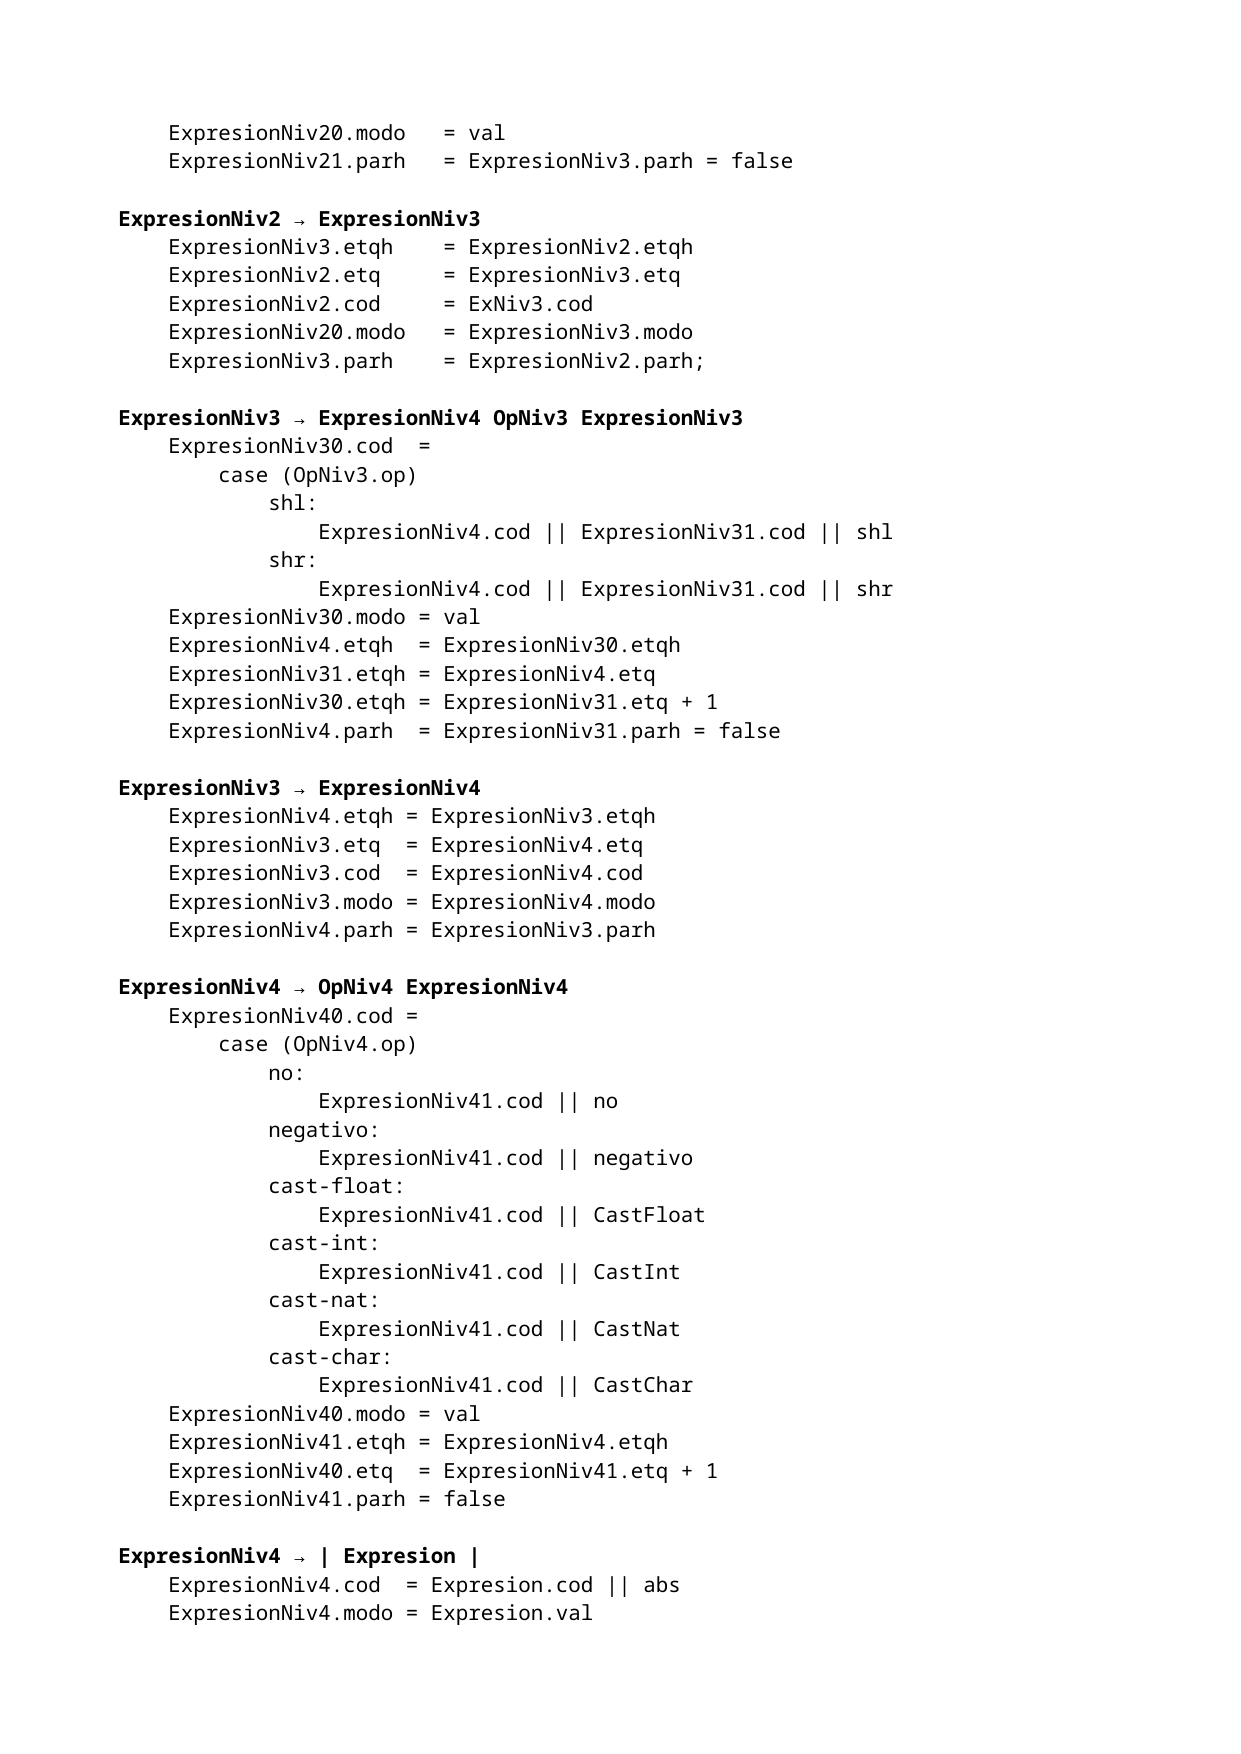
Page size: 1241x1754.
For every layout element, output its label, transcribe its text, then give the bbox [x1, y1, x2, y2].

text case (OpNiv3.op) [118, 460, 1122, 488]
text ExpresionNiv21.parh = ExpresionNiv3.parh = false [118, 147, 1122, 175]
text ExpresionNiv4 → OpNiv4 ExpresionNiv4 [118, 972, 1122, 1001]
text cast-float: [118, 1172, 1122, 1200]
text ExpresionNiv31.etqh = ExpresionNiv4.etq [118, 659, 1122, 687]
text negativo: [118, 1115, 1122, 1143]
text ExpresionNiv4.cod = Expresion.cod || abs [118, 1570, 1122, 1598]
text ExpresionNiv41.parh = false [118, 1484, 1122, 1513]
text ExpresionNiv41.etqh = ExpresionNiv4.etqh [118, 1427, 1122, 1456]
text cast-nat: [118, 1285, 1122, 1314]
text ExpresionNiv3.cod = ExpresionNiv4.cod [118, 858, 1122, 887]
text shl: [118, 488, 1122, 517]
text ExpresionNiv3.etqh = ExpresionNiv2.etqh [118, 232, 1122, 261]
text ExpresionNiv3.parh = ExpresionNiv2.parh; [118, 346, 1122, 374]
text ExpresionNiv3.modo = ExpresionNiv4.modo [118, 887, 1122, 915]
text ExpresionNiv41.cod || CastFloat [118, 1200, 1122, 1228]
text ExpresionNiv4.cod || ExpresionNiv31.cod || shl [118, 517, 1122, 545]
text ExpresionNiv20.modo = ExpresionNiv3.modo [118, 317, 1122, 346]
text case (OpNiv4.op) [118, 1029, 1122, 1058]
text ExpresionNiv2 → ExpresionNiv3 [118, 204, 1122, 232]
text ExpresionNiv4 → | Expresion | [118, 1542, 1122, 1570]
text ExpresionNiv40.cod = [118, 1001, 1122, 1029]
text ExpresionNiv41.cod || CastInt [118, 1257, 1122, 1285]
text ExpresionNiv4.cod || ExpresionNiv31.cod || shr [118, 574, 1122, 602]
text ExpresionNiv3.etq = ExpresionNiv4.etq [118, 830, 1122, 858]
text ExpresionNiv3 → ExpresionNiv4 [118, 773, 1122, 802]
text ExpresionNiv41.cod || negativo [118, 1143, 1122, 1172]
text ExpresionNiv40.etq = ExpresionNiv41.etq + 1 [118, 1456, 1122, 1484]
text ExpresionNiv2.cod = ExNiv3.cod [118, 289, 1122, 317]
text ExpresionNiv30.cod = [118, 432, 1122, 460]
text ExpresionNiv41.cod || CastNat [118, 1314, 1122, 1342]
text ExpresionNiv30.etqh = ExpresionNiv31.etq + 1 [118, 687, 1122, 716]
text ExpresionNiv4.parh = ExpresionNiv3.parh [118, 915, 1122, 944]
text ExpresionNiv4.etqh = ExpresionNiv3.etqh [118, 802, 1122, 830]
text shr: [118, 545, 1122, 574]
text ExpresionNiv30.modo = val [118, 602, 1122, 631]
text cast-char: [118, 1342, 1122, 1371]
text ExpresionNiv4.modo = Expresion.val [118, 1598, 1122, 1627]
text ExpresionNiv20.modo = val [118, 118, 1122, 147]
text ExpresionNiv3 → ExpresionNiv4 OpNiv3 ExpresionNiv3 [118, 403, 1122, 432]
text ExpresionNiv40.modo = val [118, 1399, 1122, 1427]
text no: [118, 1058, 1122, 1086]
text ExpresionNiv41.cod || CastChar [118, 1371, 1122, 1399]
text ExpresionNiv41.cod || no [118, 1086, 1122, 1115]
text ExpresionNiv4.parh = ExpresionNiv31.parh = false [118, 716, 1122, 744]
text ExpresionNiv4.etqh = ExpresionNiv30.etqh [118, 631, 1122, 659]
text ExpresionNiv2.etq = ExpresionNiv3.etq [118, 261, 1122, 289]
text cast-int: [118, 1228, 1122, 1257]
